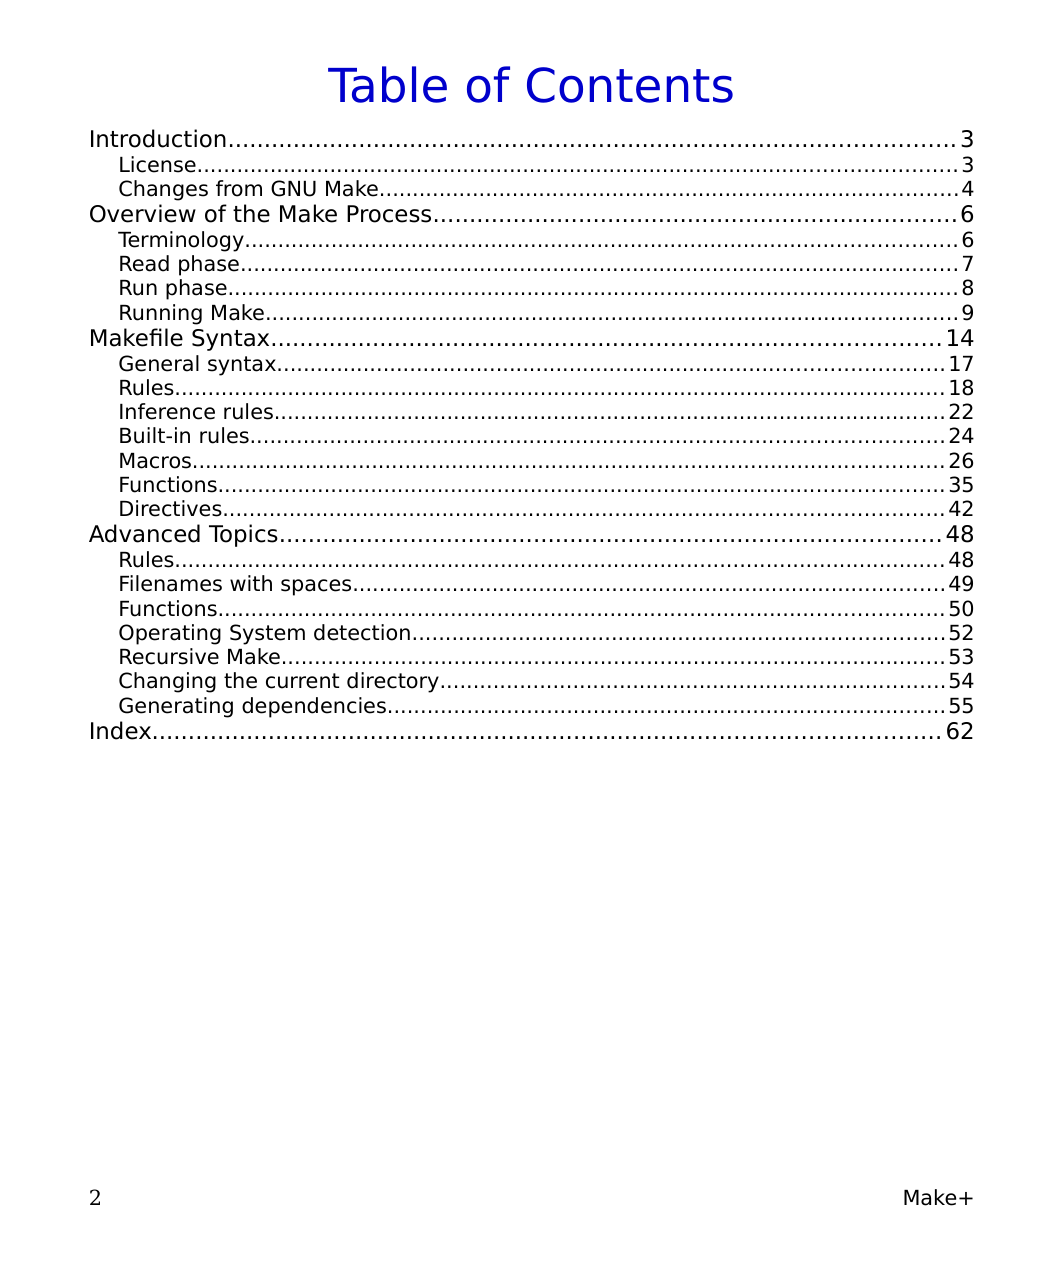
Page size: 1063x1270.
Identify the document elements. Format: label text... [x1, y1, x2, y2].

text Macros 26 [118, 449, 974, 473]
subtitle Table of Contents [88, 59, 974, 114]
text Terminology 6 [118, 228, 974, 252]
text Changes from GNU Make 4 [118, 177, 974, 201]
text Inference rules 22 [118, 400, 974, 424]
text License 3 [118, 153, 974, 177]
text Run phase 8 [118, 276, 974, 301]
text Rules 18 [118, 376, 974, 400]
text Overview of the Make Process 6 [88, 201, 974, 228]
text Functions 50 [118, 597, 974, 621]
text Built-in rules 24 [118, 424, 974, 449]
text Index 62 [88, 718, 974, 745]
text Recursive Make 53 [118, 645, 974, 669]
text Operating System detection 52 [118, 621, 974, 645]
text Introduction 3 [88, 126, 974, 153]
text Advanced Topics 48 [88, 522, 974, 548]
text Filenames with spaces 49 [118, 572, 974, 597]
text General syntax 17 [118, 352, 974, 376]
text Running Make 9 [118, 301, 974, 325]
text Read phase 7 [118, 252, 974, 276]
text Changing the current directory 54 [118, 669, 974, 694]
text Directives 42 [118, 497, 974, 522]
text Makefile Syntax 14 [88, 325, 974, 352]
text Functions 35 [118, 473, 974, 497]
text Rules 48 [118, 548, 974, 572]
text Generating dependencies 55 [118, 694, 974, 718]
